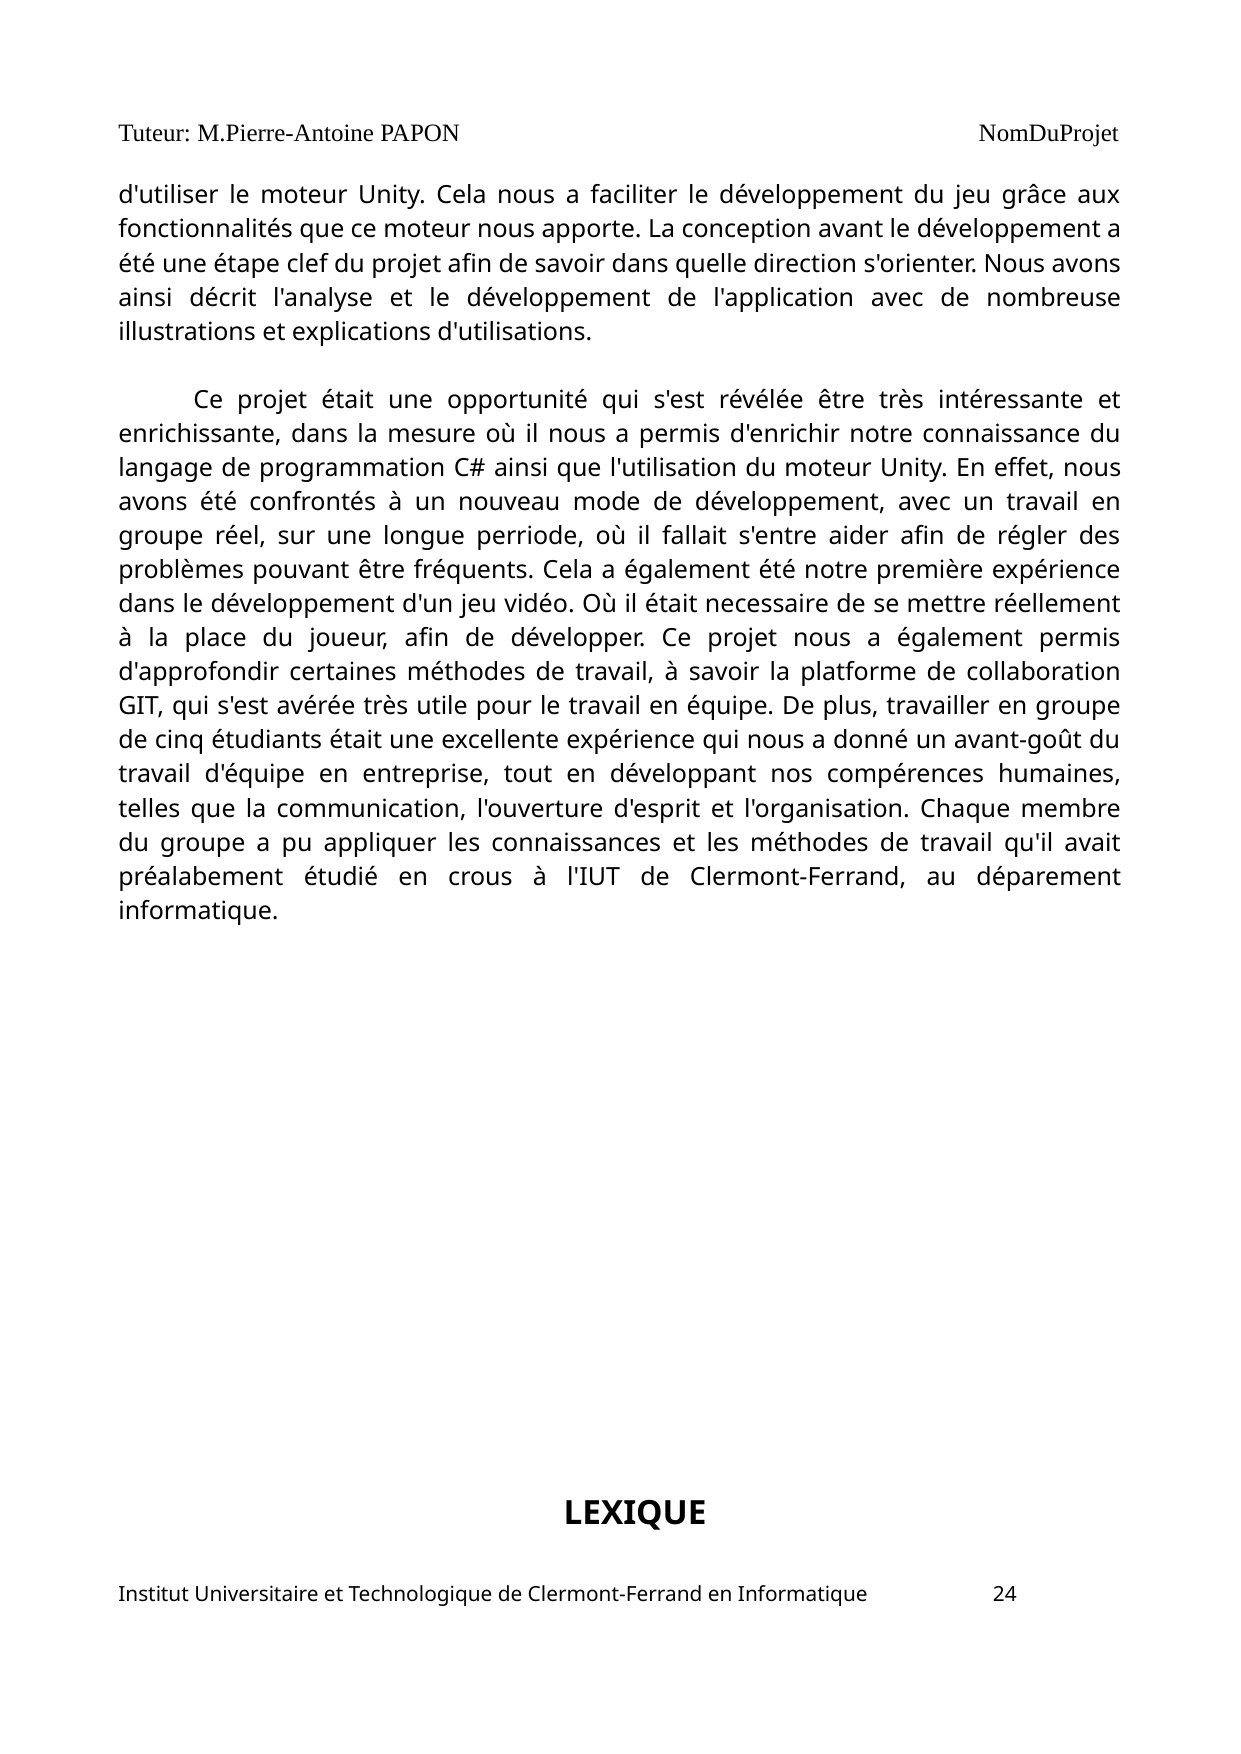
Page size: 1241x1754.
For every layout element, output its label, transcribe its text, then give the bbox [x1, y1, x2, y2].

text d'utiliser le moteur Unity. Cela nous a faciliter le développement du jeu grâce aux fonctionnalités que ce moteur nous apporte. La conception avant le développement a été une étape clef du projet afin de savoir dans quelle direction s'orienter. Nous avons ainsi décrit l'analyse et le développement de l'application avec de nombreuse illustrations et explications d'utilisations. [118, 177, 1122, 347]
text Ce projet était une opportunité qui s'est révélée être très intéressante et enrichissante, dans la mesure où il nous a permis d'enrichir notre connaissance du langage de programmation C# ainsi que l'utilisation du moteur Unity. En effet, nous avons été confrontés à un nouveau mode de développement, avec un travail en groupe réel, sur une longue perriode, où il fallait s'entre aider afin de régler des problèmes pouvant être fréquents. Cela a également été notre première expérience dans le développement d'un jeu vidéo. Où il était necessaire de se mettre réellement à la place du joueur, afin de développer. Ce projet nous a également permis d'approfondir certaines méthodes de travail, à savoir la platforme de collaboration GIT, qui s'est avérée très utile pour le travail en équipe. De plus, travailler en groupe de cinq étudiants était une excellente expérience qui nous a donné un avant-goût du travail d'équipe en entreprise, tout en développant nos compérences humaines, telles que la communication, l'ouverture d'esprit et l'organisation. Chaque membre du groupe a pu appliquer les connaissances et les méthodes de travail qu'il avait préalabement étudié en crous à l'IUT de Clermont-Ferrand, au déparement informatique. [118, 381, 1122, 926]
text LEXIQUE [148, 1488, 1122, 1534]
